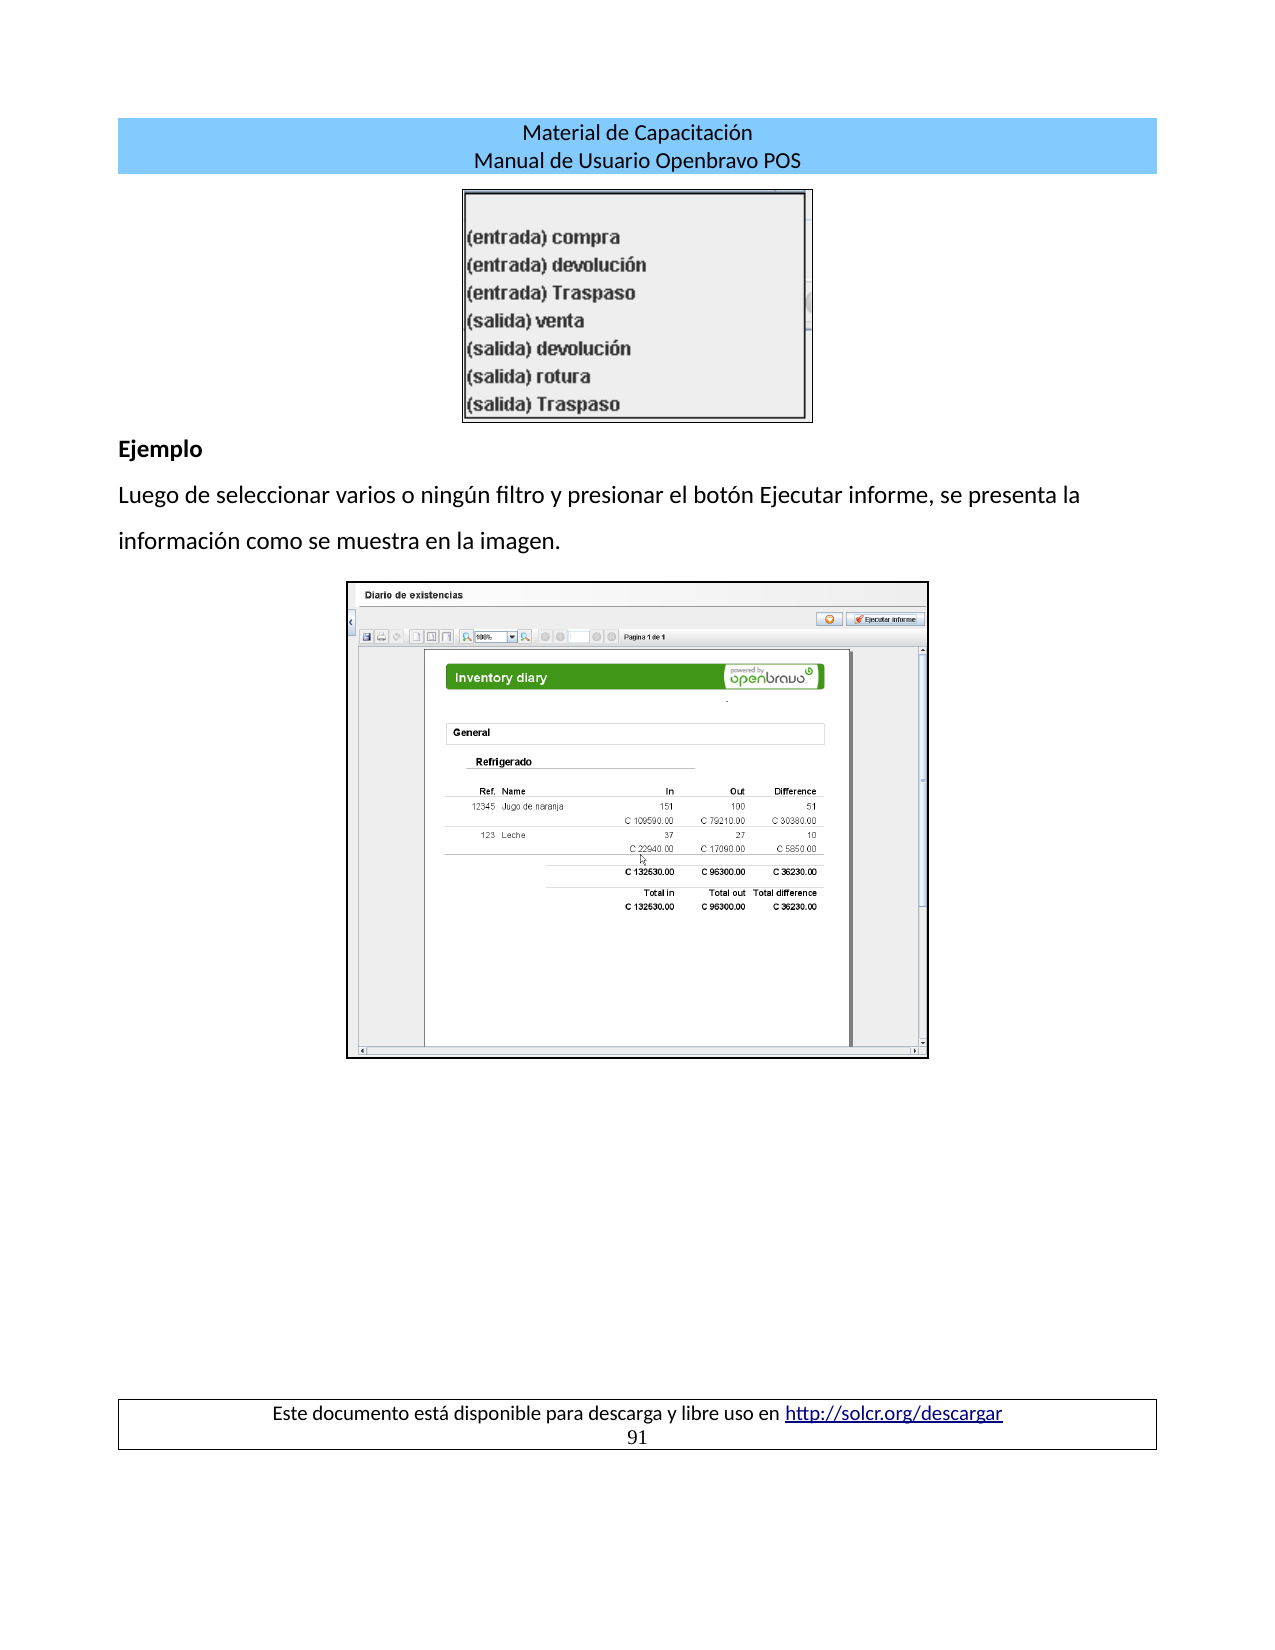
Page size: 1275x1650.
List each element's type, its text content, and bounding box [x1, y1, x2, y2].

text Luego de seleccionar varios o ningún filtro y presionar el botón Ejecutar informe, se presenta la información como se muestra en la imagen. [118, 479, 1157, 556]
text Ejemplo [118, 433, 1157, 464]
